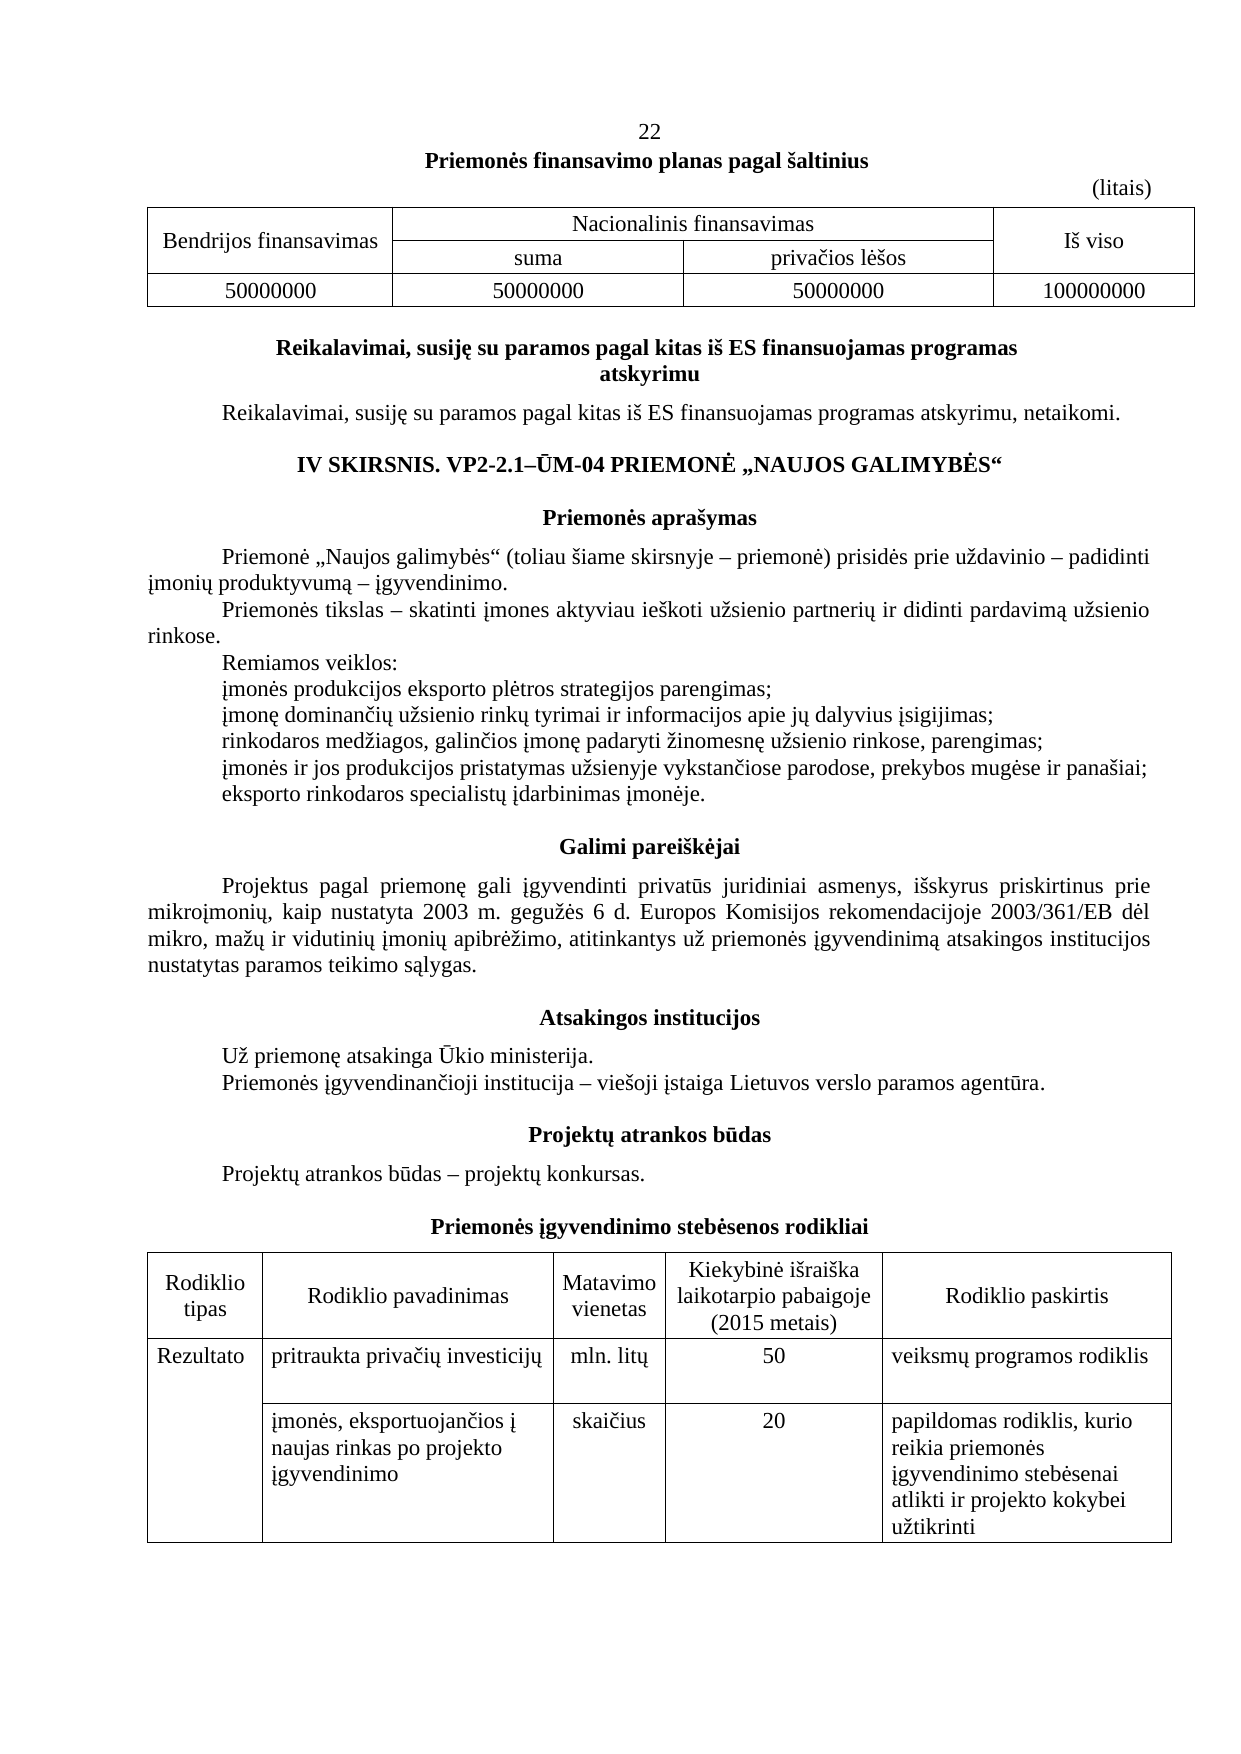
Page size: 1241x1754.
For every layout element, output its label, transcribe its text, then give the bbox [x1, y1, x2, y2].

table_header Rodiklio tipas [148, 1253, 262, 1338]
table_header Nacionalinis finansavimas [393, 208, 993, 240]
text Reikalavimai, susiję su paramos pagal kitas iš ES finansuojamas programas atskyrimu [148, 334, 1152, 386]
table_cell 50000000 [393, 274, 683, 306]
text Priemonės aprašymas [148, 504, 1152, 531]
table_cell 50 [666, 1339, 882, 1403]
text rinkodaros medžiagos, galinčios įmonę padaryti žinomesnę užsienio rinkose, parengimas; [148, 728, 1152, 754]
table_header Matavimo vienetas [554, 1253, 665, 1338]
table_cell 100000000 [994, 274, 1194, 306]
text įmonės produkcijos eksporto plėtros strategijos parengimas; [148, 675, 1152, 701]
text Priemonės įgyvendinančioji institucija – viešoji įstaiga Lietuvos verslo paramos agentūra. [148, 1069, 1152, 1095]
table_cell 50000000 [684, 274, 993, 306]
text Atsakingos institucijos [148, 1004, 1152, 1030]
table_cell įmonės, eksportuojančios į naujas rinkas po projekto įgyvendinimo [263, 1404, 553, 1542]
text Reikalavimai, susiję su paramos pagal kitas iš ES finansuojamas programas atskyrimu, netaikomi. [148, 399, 1152, 425]
table_cell mln. litų [554, 1339, 665, 1403]
table_cell veiksmų programos rodiklis [883, 1339, 1171, 1403]
table_cell suma [393, 241, 683, 273]
table_cell 20 [666, 1404, 882, 1542]
subtitle IV SKIRSNIS. VP2-2.1–ŪM-04 priemonė „NAUJOS GALIMYBĖS“ [148, 452, 1152, 478]
text Projektus pagal priemonę gali įgyvendinti privatūs juridiniai asmenys, išskyrus priskirtinus prie mikroįmonių, kaip nustatyta 2003 m. gegužės 6 d. Europos Komisijos rekomendacijoje 2003/361/EB dėl mikro, mažų ir vidutinių įmonių apibrėžimo, atitinkantys už priemonės įgyvendinimą atsakingos institucijos nustatytas paramos teikimo sąlygas. [148, 872, 1152, 977]
text Už priemonę atsakinga Ūkio ministerija. [148, 1042, 1152, 1069]
text Priemonė „Naujos galimybės“ (toliau šiame skirsnyje – priemonė) prisidės prie uždavinio – padidinti įmonių produktyvumą – įgyvendinimo. [148, 543, 1152, 596]
table_header Rodiklio paskirtis [883, 1253, 1171, 1338]
text eksporto rinkodaros specialistų įdarbinimas įmonėje. [148, 780, 1152, 807]
text Priemonės įgyvendinimo stebėsenos rodikliai [148, 1213, 1152, 1239]
table_cell privačios lėšos [684, 241, 993, 273]
text įmonę dominančių užsienio rinkų tyrimai ir informacijos apie jų dalyvius įsigijimas; [148, 701, 1152, 728]
table_cell Rezultato [148, 1339, 262, 1542]
text (litais) [148, 174, 1152, 200]
table_cell skaičius [554, 1404, 665, 1542]
text Galimi pareiškėjai [148, 833, 1152, 859]
table_header Iš viso [994, 208, 1194, 273]
text įmonės ir jos produkcijos pristatymas užsienyje vykstančiose parodose, prekybos mugėse ir panašiai; [148, 754, 1152, 780]
table_cell pritraukta privačių investicijų [263, 1339, 553, 1403]
text Priemonės tikslas – skatinti įmones aktyviau ieškoti užsienio partnerių ir didinti pardavimą užsienio rinkose. [148, 596, 1152, 648]
text Projektų atrankos būdas [148, 1122, 1152, 1148]
table_cell papildomas rodiklis, kurio reikia priemonės įgyvendinimo stebėsenai atlikti ir projekto kokybei užtikrinti [883, 1404, 1171, 1542]
text Remiamos veiklos: [148, 648, 1152, 675]
table_header Bendrijos finansavimas [148, 208, 392, 273]
text Projektų atrankos būdas – projektų konkursas. [148, 1160, 1152, 1187]
text Priemonės finansavimo planas pagal šaltinius [148, 148, 1152, 174]
table_header Kiekybinė išraiška laikotarpio pabaigoje (2015 metais) [666, 1253, 882, 1338]
table_header Rodiklio pavadinimas [263, 1253, 553, 1338]
table_cell 50000000 [148, 274, 392, 306]
